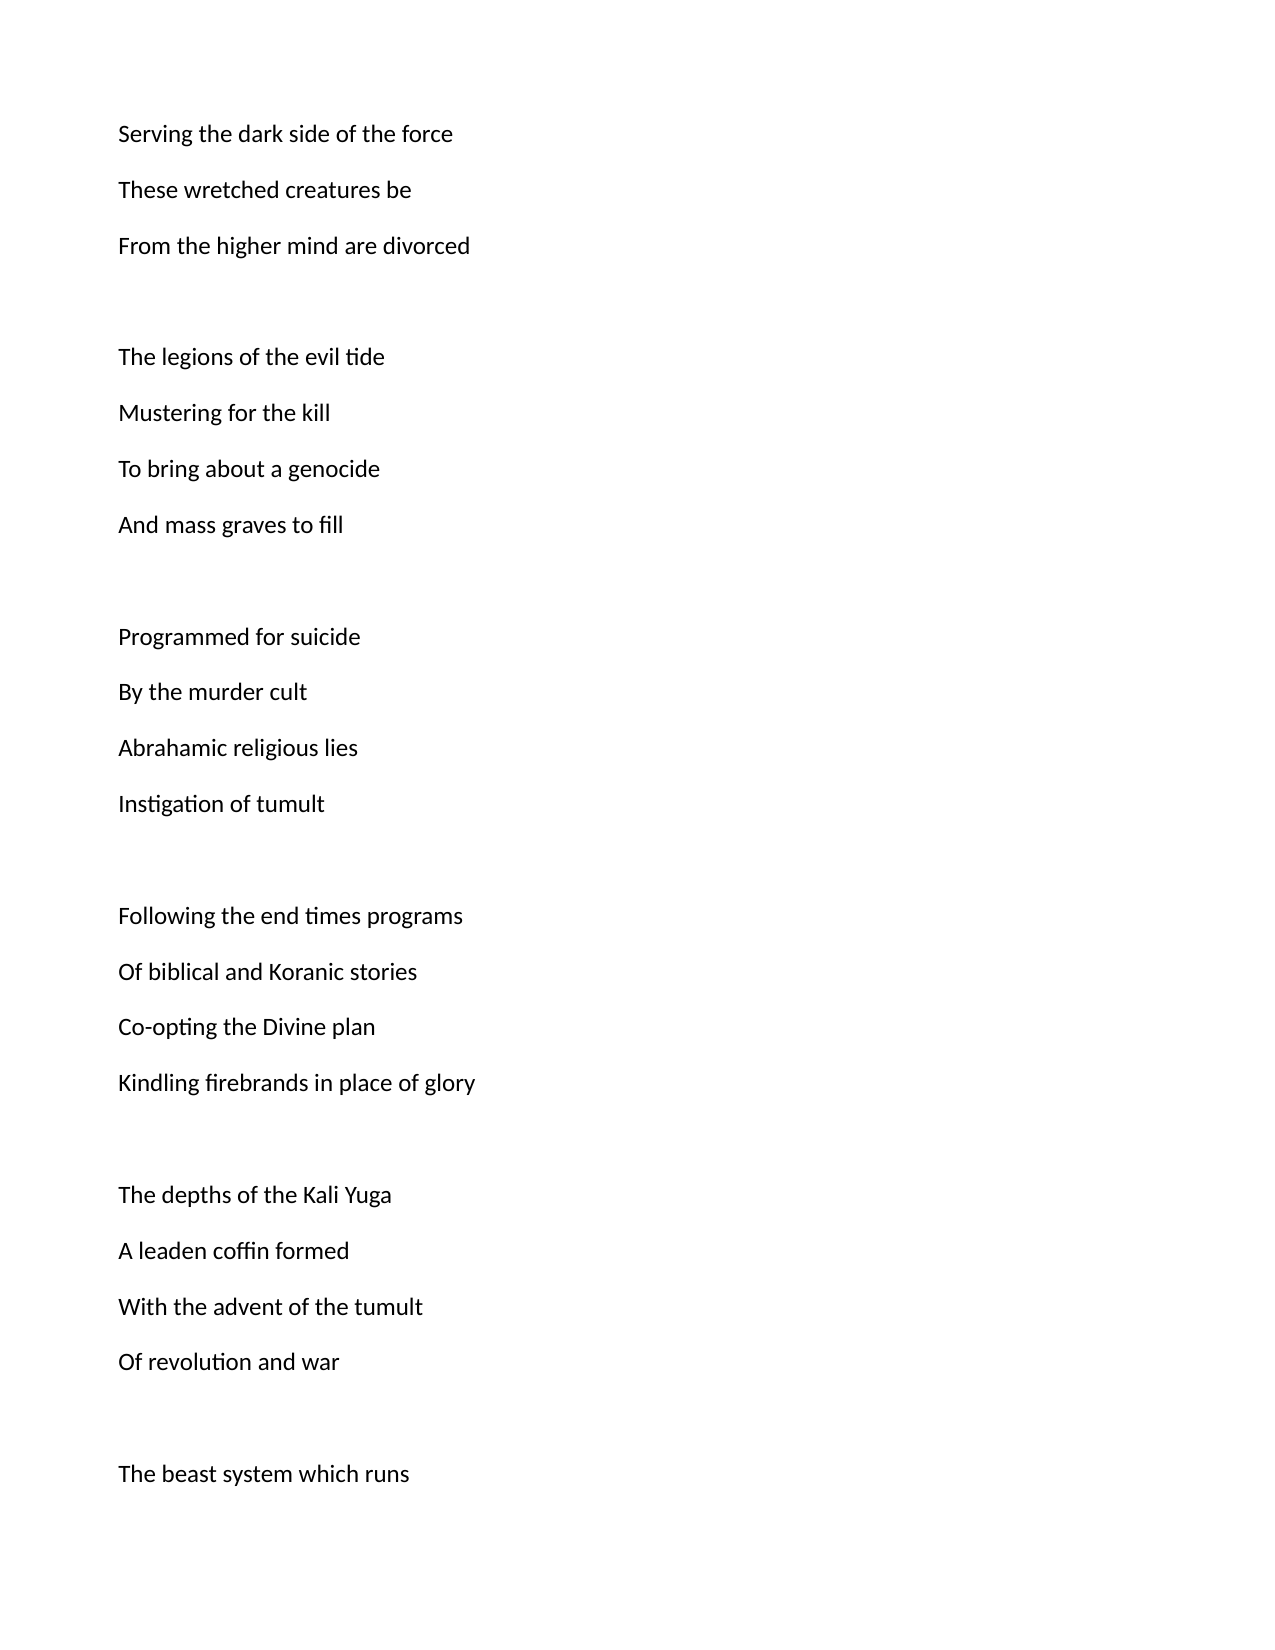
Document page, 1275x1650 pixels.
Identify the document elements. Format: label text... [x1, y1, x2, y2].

text These wretched creatures be [118, 174, 1157, 204]
text Co-opting the Divine plan [118, 1011, 1157, 1042]
text Kindling firebrands in place of glory [118, 1067, 1157, 1098]
text Of biblical and Koranic stories [118, 956, 1157, 986]
text A leaden coffin formed [118, 1235, 1157, 1265]
text Following the end times programs [118, 900, 1157, 930]
text Programmed for suicide [118, 621, 1157, 651]
text By the murder cult [118, 676, 1157, 707]
text Of revolution and war [118, 1346, 1157, 1377]
text With the advent of the tumult [118, 1291, 1157, 1321]
text The beast system which runs [118, 1458, 1157, 1489]
text Abrahamic religious lies [118, 732, 1157, 763]
text Instigation of tumult [118, 788, 1157, 819]
text From the higher mind are divorced [118, 230, 1157, 260]
text The legions of the evil tide [118, 341, 1157, 372]
text Serving the dark side of the force [118, 118, 1157, 149]
text To bring about a genocide [118, 453, 1157, 484]
text The depths of the Kali Yuga [118, 1179, 1157, 1209]
text Mustering for the kill [118, 397, 1157, 428]
text And mass graves to fill [118, 509, 1157, 539]
